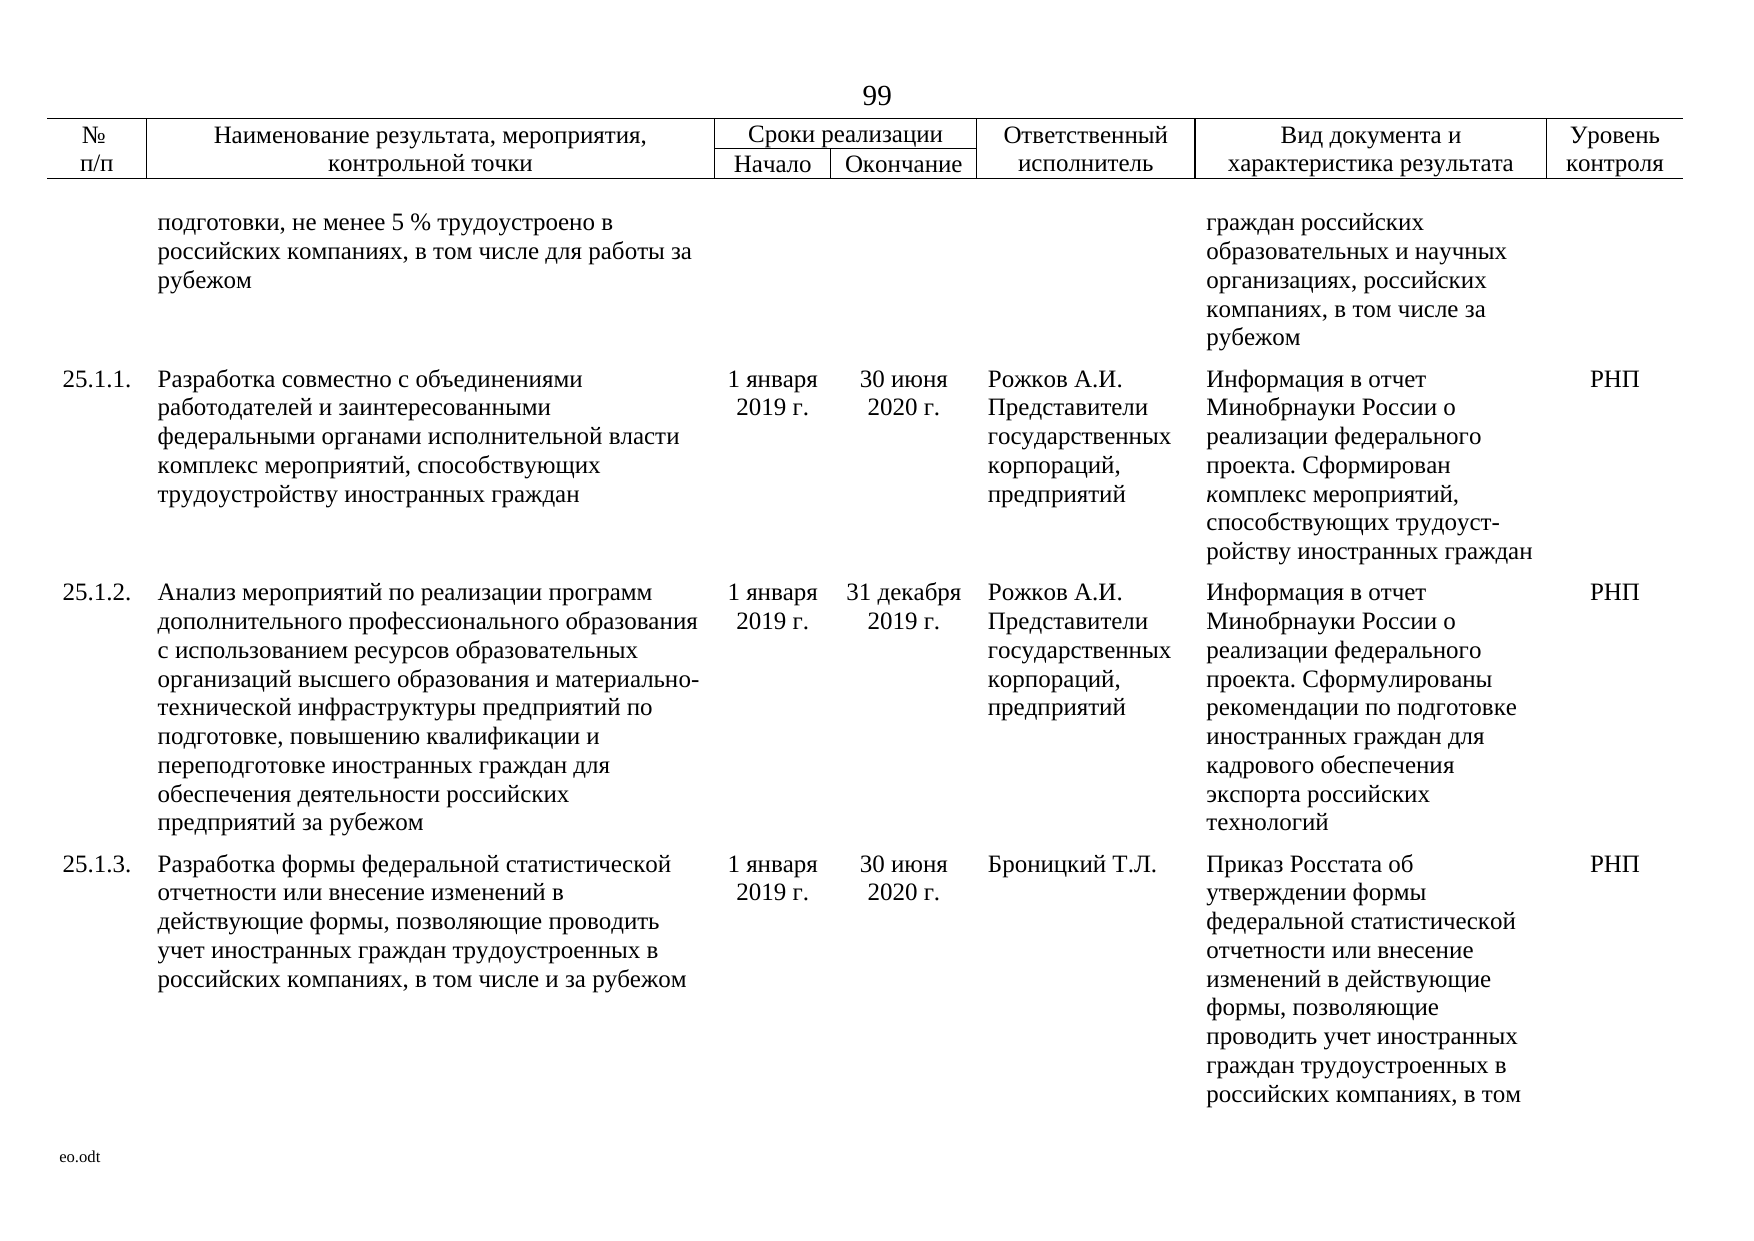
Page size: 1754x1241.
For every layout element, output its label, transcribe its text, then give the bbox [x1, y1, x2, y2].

table_cell Броницкий Т.Л. [976, 849, 1195, 1107]
table_cell Разработка формы федеральной статистической отчетности или внесение изменений в действующие формы, позволяющие проводить учет иностранных граждан трудоустроенных в российских компаниях, в том числе и за рубежом [146, 849, 714, 1107]
table_cell [976, 208, 1195, 364]
table_cell РНП [1546, 849, 1683, 1107]
table_cell 1 января 2019 г. [714, 578, 831, 849]
table_cell [976, 179, 1195, 207]
table_header Ответственный исполнитель [977, 119, 1194, 178]
table_cell 25.1.3. [47, 849, 146, 1107]
table_cell Начало [715, 149, 830, 178]
table_cell [1546, 208, 1683, 364]
table_cell [1195, 179, 1546, 207]
table_header Уровень контроля [1547, 119, 1683, 178]
table_cell Рожков А.И. Представители государственных корпораций, предприятий [976, 578, 1195, 849]
table_cell [714, 179, 831, 207]
table_header № п/п [47, 119, 146, 178]
table_header Наименование результата, мероприятия, контрольной точки [147, 119, 714, 178]
table_cell 31 декабря 2019 г. [831, 578, 976, 849]
table_header Сроки реализации [715, 119, 976, 148]
table_cell Информация в отчет Минобрнауки России о реализации федерального проекта. Сформирован комплекс мероприятий, способствующих трудоуст­ройству иностранных граждан [1195, 364, 1546, 577]
table_header Вид документа и характеристика результата [1196, 119, 1546, 178]
table_cell подготовки, не менее 5 % трудоустроено в российских компаниях, в том числе для работы за рубежом [146, 208, 714, 364]
table_cell [47, 208, 146, 364]
table_cell 30 июня 2020 г. [831, 364, 976, 577]
table_cell Приказ Росстата об утверждении формы федеральной статистической отчетности или внесение изменений в действующие формы, позволяющие проводить учет иностранных граждан трудоустроенных в российских компаниях, в том [1195, 849, 1546, 1107]
table_cell Разработка совместно с объединениями работодателей и заинтересованными федеральными органами исполнительной власти комплекс мероприятий, способствующих трудоустройству иностранных граждан [146, 364, 714, 577]
table_cell РНП [1546, 364, 1683, 577]
table_cell 25.1.1. [47, 364, 146, 577]
table_cell 1 января 2019 г. [714, 364, 831, 577]
table_cell 25.1.2. [47, 578, 146, 849]
table_cell 1 января 2019 г. [714, 849, 831, 1107]
table_cell 30 июня 2020 г. [831, 849, 976, 1107]
table_cell РНП [1546, 578, 1683, 849]
table_cell [831, 179, 976, 207]
table_cell [831, 208, 976, 364]
table_cell граждан российских образовательных и научных организациях, российских компаниях, в том числе за рубежом [1195, 208, 1546, 364]
table_cell [146, 179, 714, 207]
table_cell Окончание [831, 149, 976, 178]
table_cell [1546, 179, 1683, 207]
table_cell [714, 208, 831, 364]
table_cell Анализ мероприятий по реализации программ дополнительного профессионального образования с использованием ресурсов образовательных организаций высшего образования и материально-технической инфраструктуры предприятий по подготовке, повышению квалификации и переподготовке иностранных граждан для обеспечения деятельности российских предприятий за рубежом [146, 578, 714, 849]
table_cell Рожков А.И. Представители государственных корпораций, предприятий [976, 364, 1195, 577]
table_cell [47, 179, 146, 207]
table_cell Информация в отчет Минобрнауки России о реализации федерального проекта. Сформулированы рекомендации по подготовке иностранных граждан для кадрового обеспечения экспорта российских технологий [1195, 578, 1546, 849]
